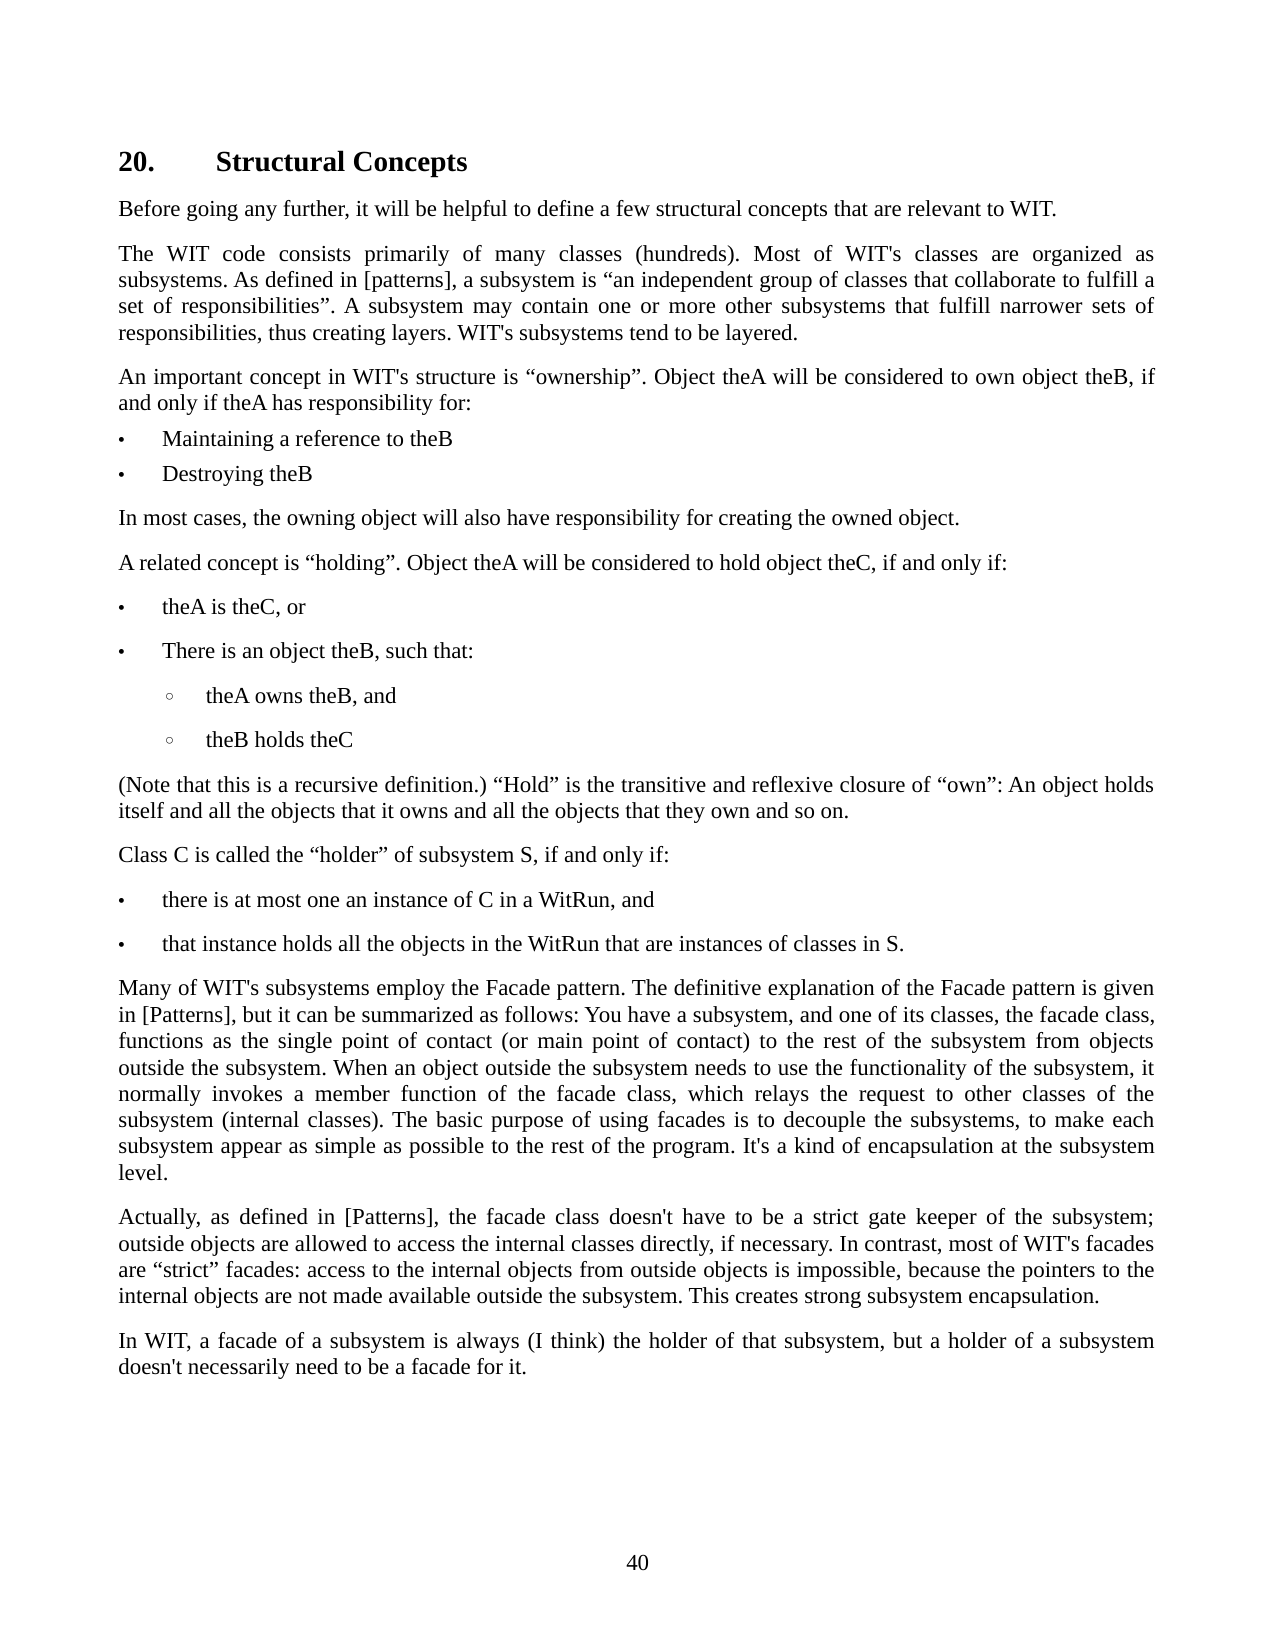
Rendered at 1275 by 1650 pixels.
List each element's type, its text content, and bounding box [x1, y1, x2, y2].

subtitle Structural Concepts [118, 144, 1157, 177]
text The WIT code consists primarily of many classes (hundreds). Most of WIT's classes are organized as subsystems. As defined in [patterns], a subsystem is “an independent group of classes that collaborate to fulfill a set of responsibilities”. A subsystem may contain one or more other subsystems that fulfill narrower sets of responsibilities, thus creating layers. WIT's subsystems tend to be layered. [118, 239, 1157, 345]
text Actually, as defined in [Patterns], the facade class doesn't have to be a strict gate keeper of the subsystem; outside objects are allowed to access the internal classes directly, if necessary. In contrast, most of WIT's facades are “strict” facades: access to the internal objects from outside objects is impossible, because the pointers to the internal objects are not made available outside the subsystem. This creates strong subsystem encapsulation. [118, 1203, 1157, 1309]
list There is an object theB, such that: [118, 637, 1157, 664]
text (Note that this is a recursive definition.) “Hold” is the transitive and reflexive closure of “own”: An object holds itself and all the objects that it owns and all the objects that they own and so on. [118, 771, 1157, 823]
text Many of WIT's subsystems employ the Facade pattern. The definitive explanation of the Facade pattern is given in [Patterns], but it can be summarized as follows: You have a subsystem, and one of its classes, the facade class, functions as the single point of contact (or main point of contact) to the rest of the subsystem from objects outside the subsystem. When an object outside the subsystem needs to use the functionality of the subsystem, it normally invokes a member function of the facade class, which relays the request to other classes of the subsystem (internal classes). The basic purpose of using facades is to decouple the subsystems, to make each subsystem appear as simple as possible to the rest of the program. It's a kind of encapsulation at the subsystem level. [118, 974, 1157, 1185]
list that instance holds all the objects in the WitRun that are instances of classes in S. [118, 930, 1157, 956]
list Maintaining a reference to theB [118, 425, 1157, 451]
text Before going any further, it will be helpful to define a few structural concepts that are relevant to WIT. [118, 195, 1157, 222]
list Destroying theB [118, 460, 1157, 486]
text A related concept is “holding”. Object theA will be considered to hold object theC, if and only if: [118, 549, 1157, 575]
list theA is theC, or [118, 593, 1157, 619]
text In most cases, the owning object will also have responsibility for creating the owned object. [118, 504, 1157, 531]
list theA owns theB, and [162, 682, 1157, 708]
list theB holds theC [162, 726, 1157, 753]
list there is at most one an instance of C in a WitRun, and [118, 886, 1157, 912]
text Class C is called the “holder” of subsystem S, if and only if: [118, 841, 1157, 868]
text In WIT, a facade of a subsystem is always (I think) the holder of that subsystem, but a holder of a subsystem doesn't necessarily need to be a facade for it. [118, 1327, 1157, 1379]
text An important concept in WIT's structure is “ownership”. Object theA will be considered to own object theB, if and only if theA has responsibility for: [118, 363, 1157, 416]
